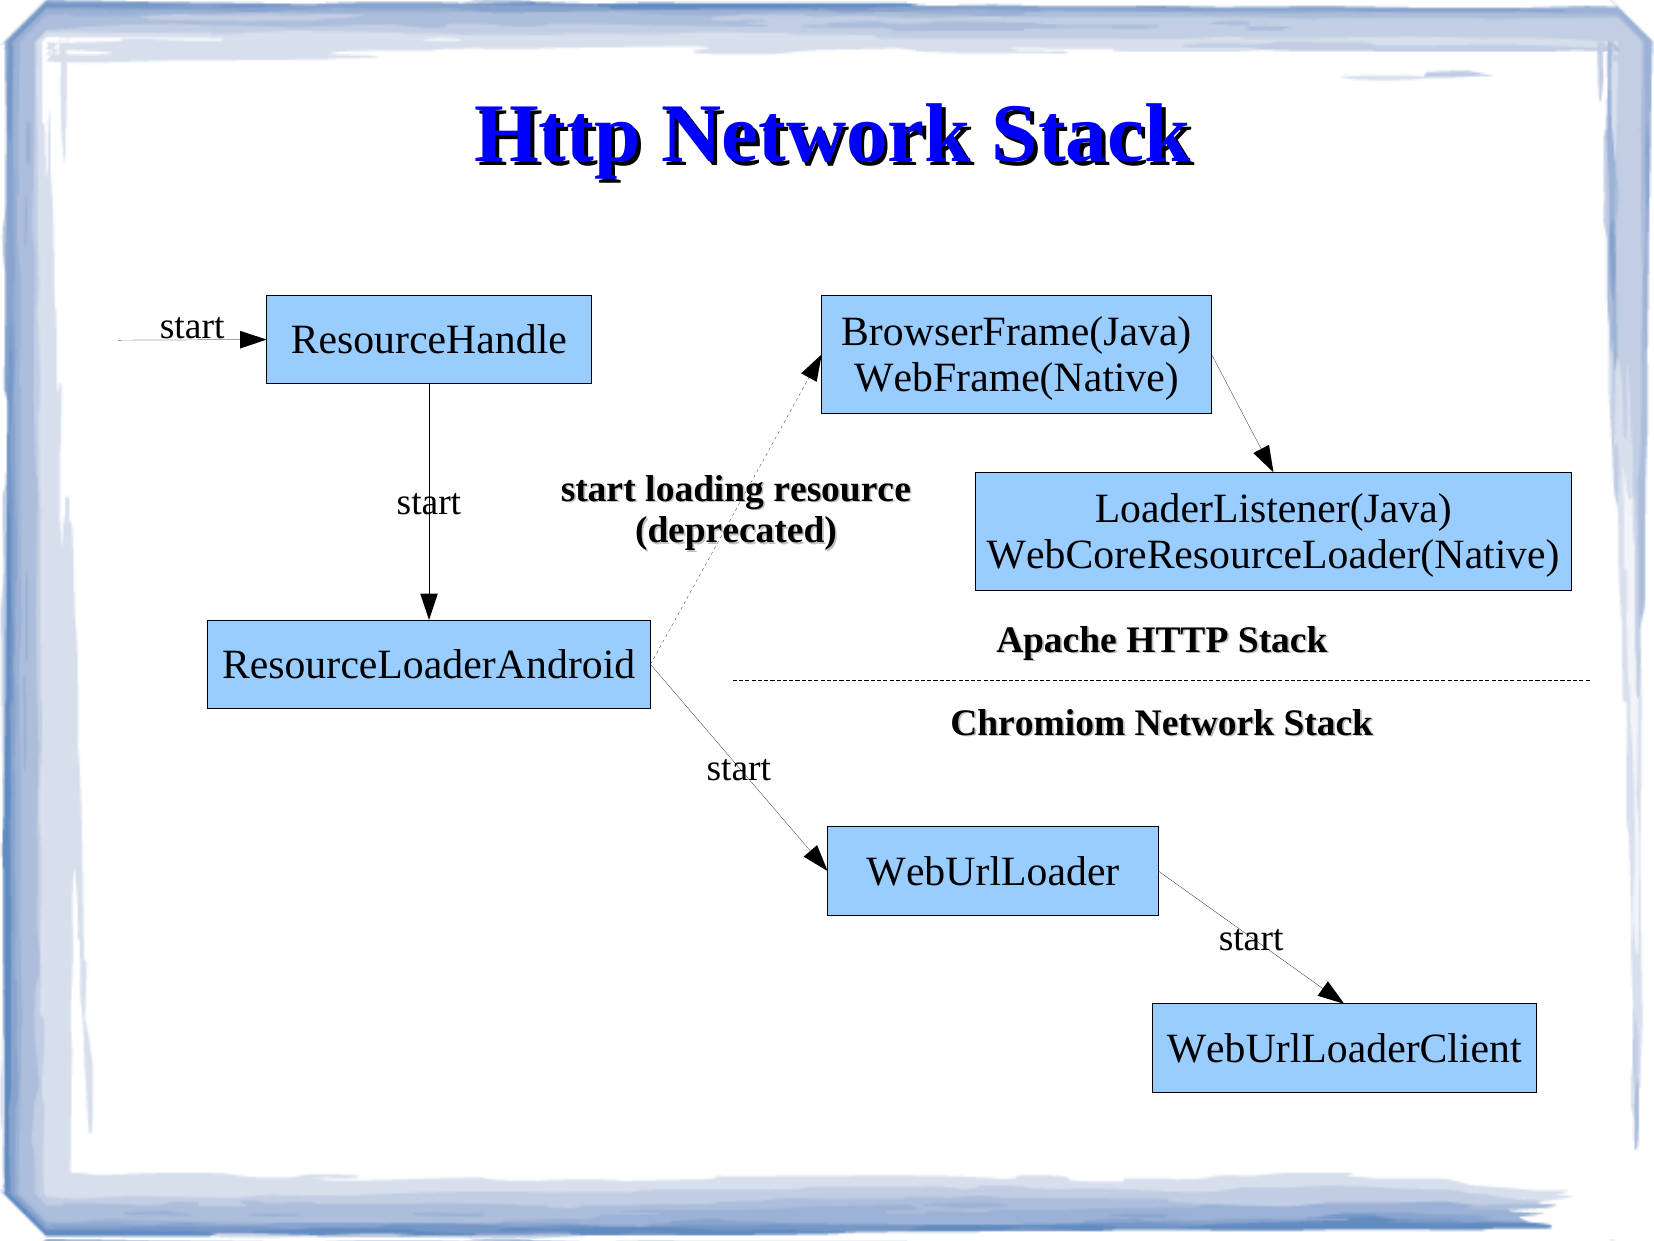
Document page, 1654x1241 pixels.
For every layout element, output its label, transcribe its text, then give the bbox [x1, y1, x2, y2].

text_box ResourceHandle [266, 295, 592, 384]
text_box ResourceLoaderAndroid [207, 620, 651, 709]
picture [0, 0, 1654, 1241]
text_box BrowserFrame(Java) WebFrame(Native) [821, 295, 1212, 414]
text_box WebUrlLoader [827, 826, 1159, 916]
title Http Network Stack [88, 29, 1577, 237]
text_box WebUrlLoaderClient [1152, 1003, 1537, 1093]
text_box LoaderListener(Java) WebCoreResourceLoader(Native) [975, 472, 1572, 591]
